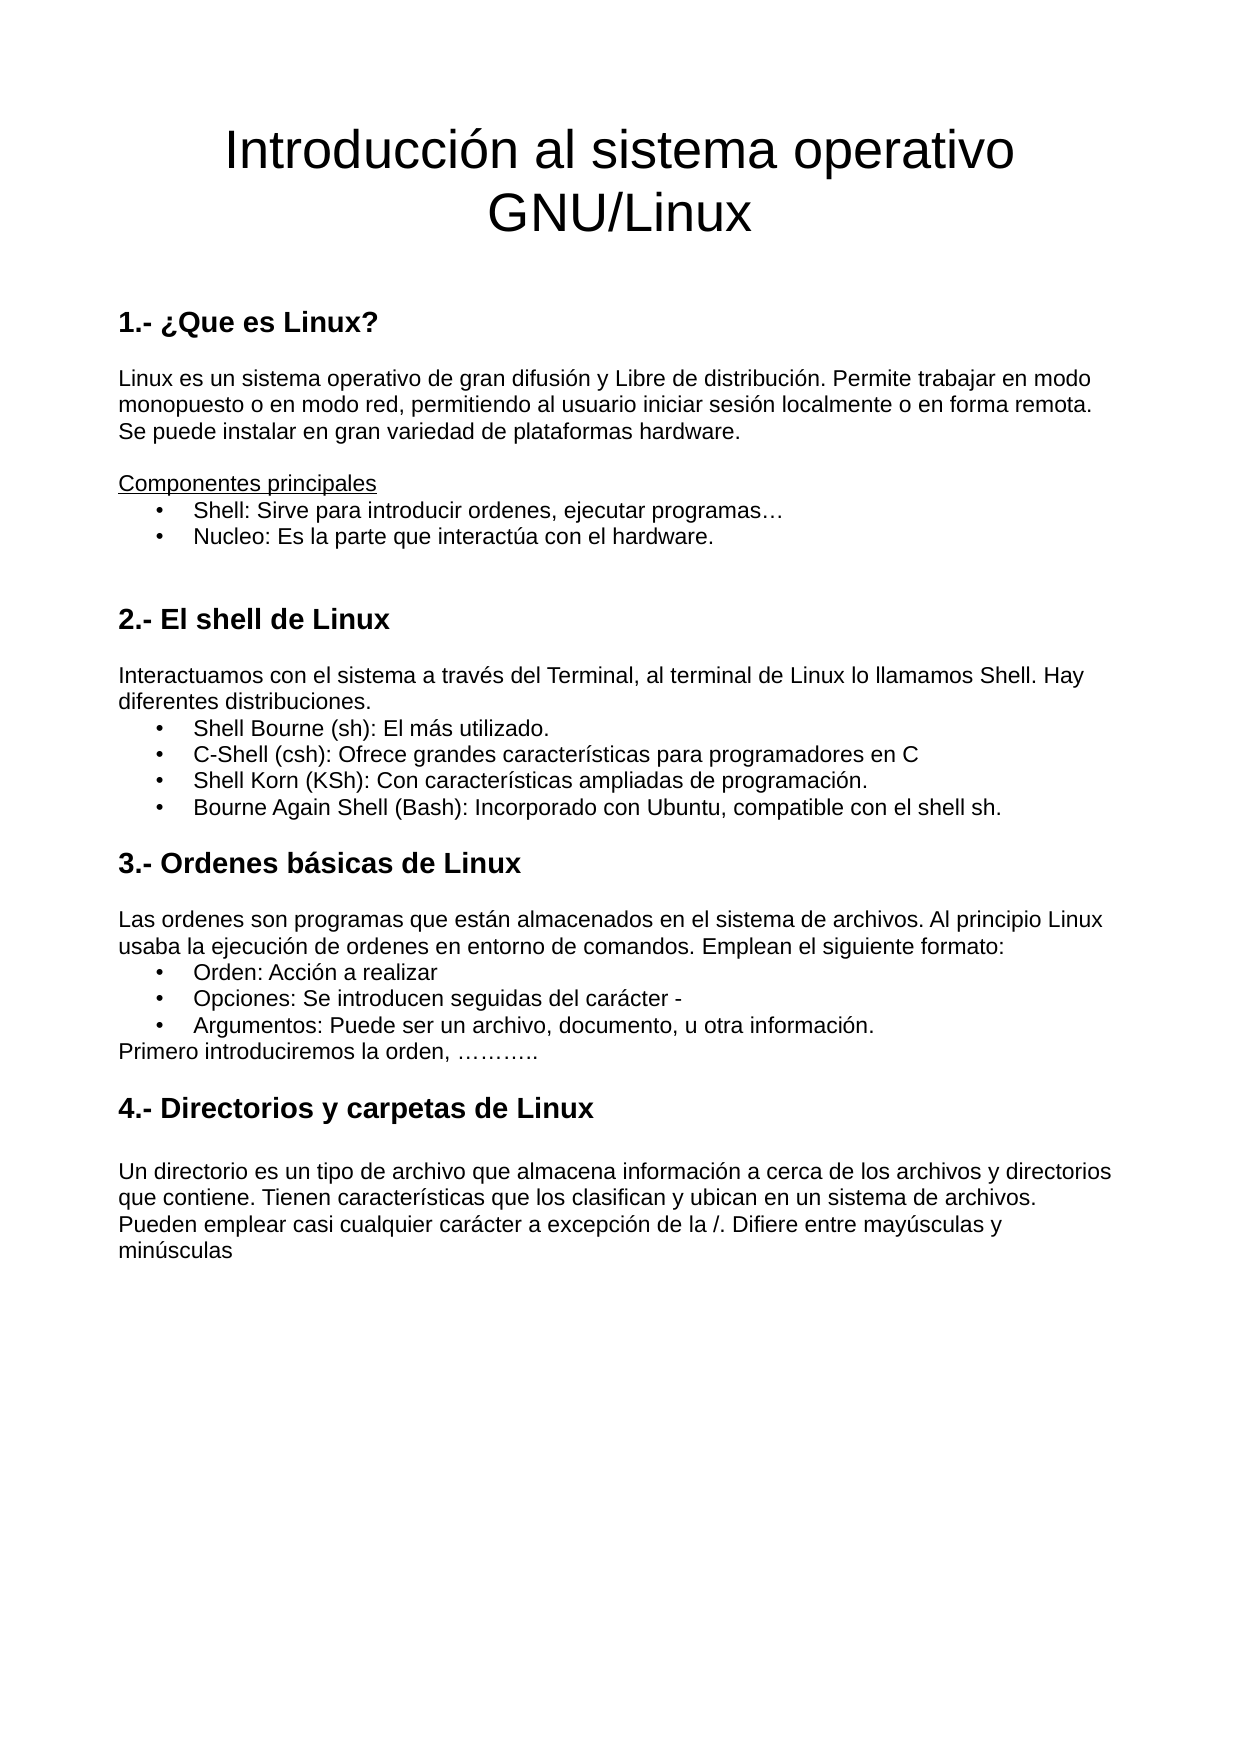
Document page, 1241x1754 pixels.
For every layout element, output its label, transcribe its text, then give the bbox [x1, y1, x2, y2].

text 2.- El shell de Linux [118, 602, 1122, 636]
text Linux es un sistema operativo de gran difusión y Libre de distribución. Permite trabajar en modo monopuesto o en modo red, permitiendo al usuario iniciar sesión localmente o en forma remota. [118, 365, 1122, 418]
text 4.- Directorios y carpetas de Linux [118, 1091, 1122, 1124]
text Pueden emplear casi cualquier carácter a excepción de la /. Difiere entre mayúsculas y minúsculas [118, 1211, 1122, 1263]
text 1.- ¿Que es Linux? [118, 305, 1122, 338]
text Componentes principales [118, 470, 1122, 497]
text Introducción al sistema operativo [118, 118, 1122, 180]
list Shell Bourne (sh): El más utilizado. [156, 715, 1122, 741]
list Opciones: Se introducen seguidas del carácter - [156, 985, 1122, 1012]
list C-Shell (csh): Ofrece grandes características para programadores en C [156, 741, 1122, 767]
list Bourne Again Shell (Bash): Incorporado con Ubuntu, compatible con el shell sh. [156, 794, 1122, 820]
list Nucleo: Es la parte que interactúa con el hardware. [156, 523, 1122, 549]
text Interactuamos con el sistema a través del Terminal, al terminal de Linux lo llamamos Shell. Hay diferentes distribuciones. [118, 662, 1122, 715]
text 3.- Ordenes básicas de Linux [118, 846, 1122, 880]
list Argumentos: Puede ser un archivo, documento, u otra información. [156, 1012, 1122, 1038]
text Las ordenes son programas que están almacenados en el sistema de archivos. Al principio Linux usaba la ejecución de ordenes en entorno de comandos. Emplean el siguiente formato: [118, 906, 1122, 959]
text Primero introduciremos la orden, ……….. [118, 1038, 1122, 1064]
text Se puede instalar en gran variedad de plataformas hardware. [118, 418, 1122, 444]
text GNU/Linux [118, 180, 1122, 243]
list Shell: Sirve para introducir ordenes, ejecutar programas… [156, 497, 1122, 523]
list Orden: Acción a realizar [156, 959, 1122, 985]
list Shell Korn (KSh): Con características ampliadas de programación. [156, 767, 1122, 794]
text Un directorio es un tipo de archivo que almacena información a cerca de los archivos y directorios que contiene. Tienen características que los clasifican y ubican en un sistema de archivos. [118, 1158, 1122, 1211]
